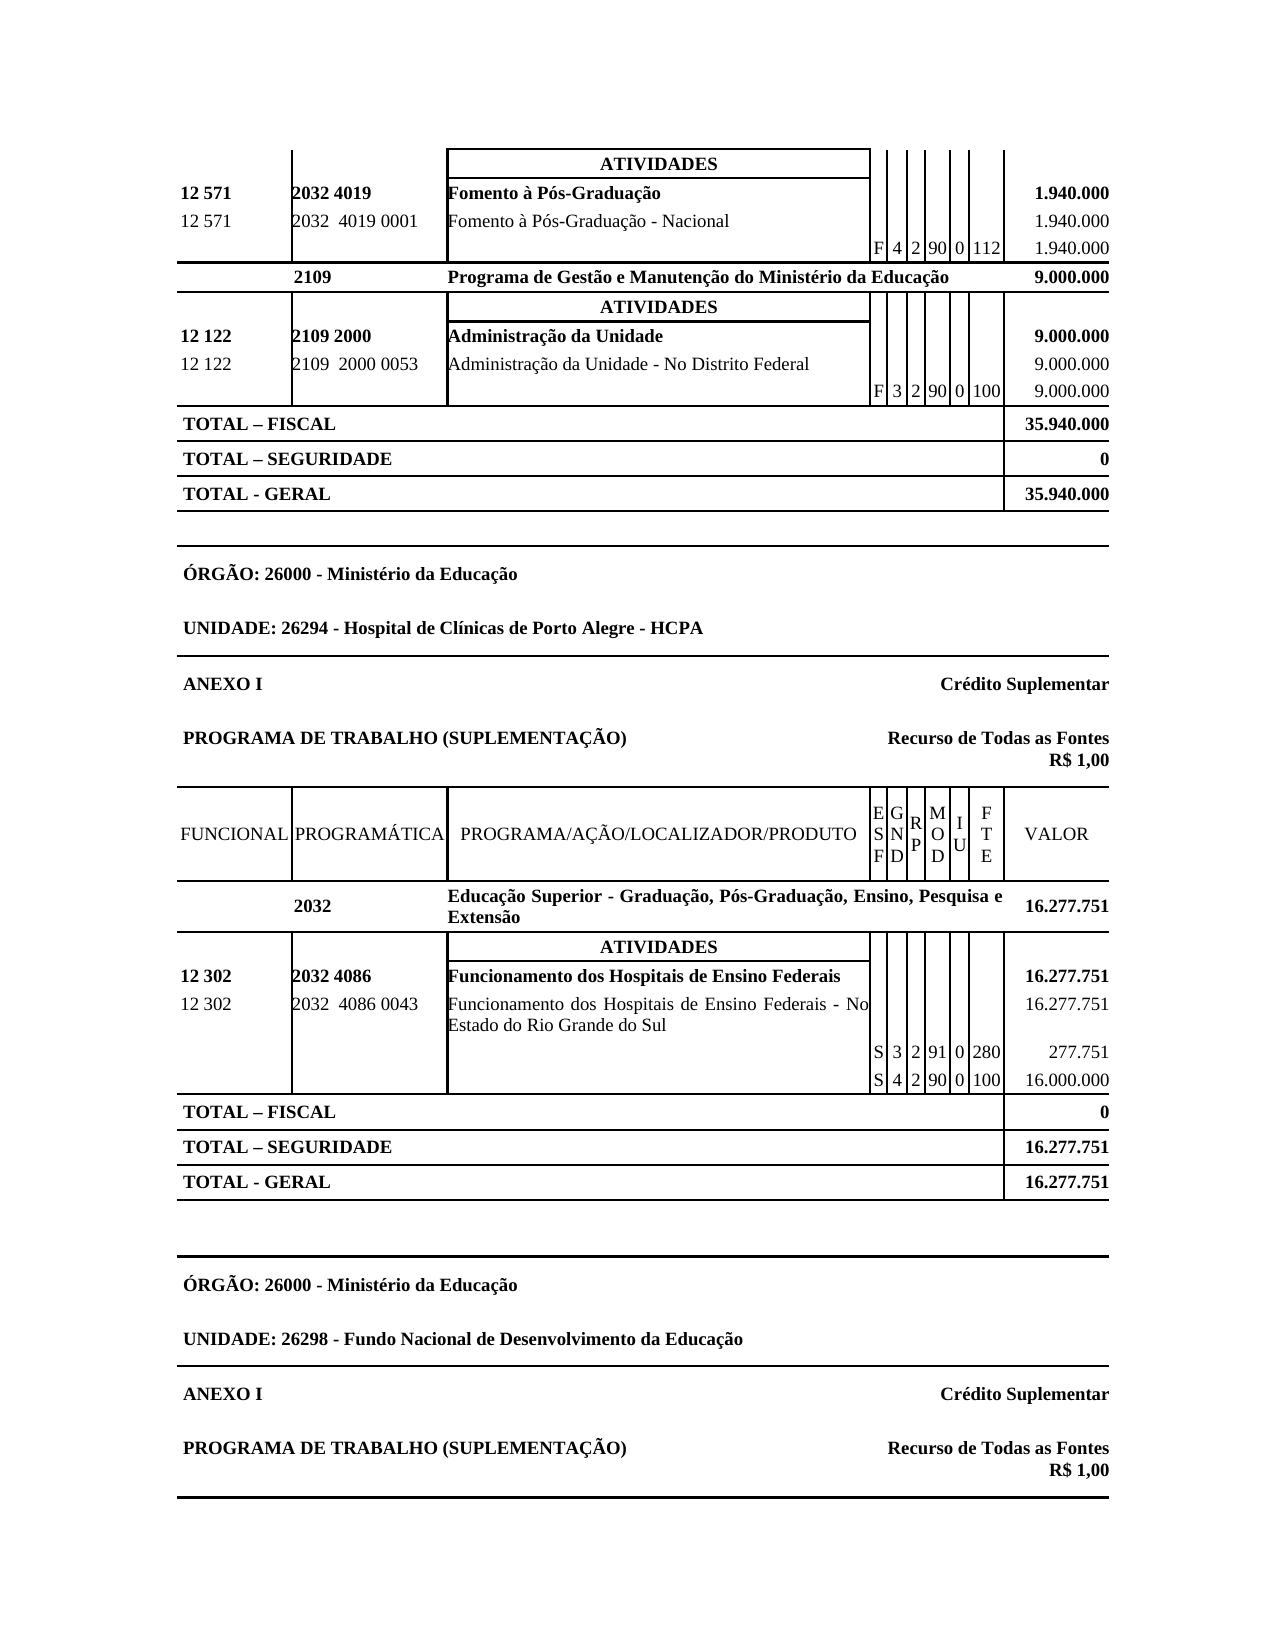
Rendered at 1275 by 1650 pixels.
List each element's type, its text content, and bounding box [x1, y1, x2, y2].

table_cell Crédito Suplementar [870, 657, 1109, 711]
table_cell TOTAL - GERAL [177, 1166, 1003, 1199]
table_cell S [871, 1039, 886, 1066]
table_cell 2032 4086 [293, 960, 446, 989]
table_cell 277.751 [1005, 1039, 1109, 1066]
table_cell 2032 [177, 882, 447, 931]
table_cell [292, 148, 446, 177]
table_cell [871, 960, 886, 989]
table_cell [951, 320, 968, 350]
table_cell [871, 148, 887, 177]
table_cell [888, 293, 906, 320]
table_cell 12 302 [177, 990, 291, 1038]
table_cell UNIDADE: 26294 - Hospital de Clínicas de Porto Alegre - HCPA [177, 601, 870, 655]
table_cell Administração da Unidade - No Distrito Federal [449, 350, 869, 377]
table_cell 0 [951, 377, 968, 404]
table_cell PROGRAMA DE TRABALHO (SUPLEMENTAÇÃO) [177, 711, 870, 786]
table_cell [970, 960, 1003, 989]
table_cell [970, 933, 1003, 960]
table_cell 12 571 [177, 177, 291, 207]
table_cell 9.000.000 [1005, 350, 1109, 377]
table_cell 12 122 [177, 320, 291, 350]
table_cell 2 [908, 234, 924, 261]
table_cell 91 [926, 1039, 949, 1066]
table_cell PROGRAMÁTICA [293, 788, 446, 879]
table_cell 280 [970, 1039, 1003, 1066]
table_cell 2 [908, 377, 924, 404]
table_cell FUNCIONAL [177, 788, 291, 879]
table_cell 12 302 [177, 960, 291, 989]
table_cell TOTAL – FISCAL [177, 407, 1003, 440]
table_cell 3 [888, 1039, 906, 1066]
table_cell F [871, 377, 886, 404]
table_cell 100 [970, 377, 1003, 404]
table_cell 0 [951, 1066, 968, 1093]
table_cell [871, 933, 886, 960]
table_cell [293, 234, 446, 261]
table_cell [926, 207, 949, 234]
table_cell 1.940.000 [1005, 234, 1109, 261]
table_cell [888, 177, 906, 207]
table_cell [871, 320, 886, 350]
table_cell Recurso de Todas as Fontes R$ 1,00 [870, 1421, 1109, 1496]
table_cell 90 [926, 1066, 949, 1093]
table_cell 2032 4019 [293, 177, 446, 207]
table_cell 4 [888, 1066, 906, 1093]
table_cell [951, 207, 968, 234]
table_cell M O D [926, 788, 949, 879]
table_cell [951, 350, 968, 377]
table_cell [908, 960, 924, 989]
table_cell [887, 148, 907, 177]
table_cell [908, 177, 924, 207]
table_cell [970, 207, 1003, 234]
table_cell [293, 377, 446, 404]
table_cell ANEXO I [177, 1367, 870, 1421]
table_cell 2109 [177, 264, 447, 291]
table_cell 2 [908, 1039, 924, 1066]
table_cell [951, 293, 968, 320]
table_cell [449, 1039, 869, 1066]
table_cell 16.277.751 [1005, 1166, 1109, 1199]
table_cell 90 [926, 377, 949, 404]
table_cell [177, 234, 291, 261]
table_cell [951, 960, 968, 989]
table_cell 90 [926, 234, 949, 261]
table_cell Fomento à Pós-Graduação - Nacional [449, 207, 869, 234]
table_cell Administração da Unidade [449, 323, 869, 350]
table_cell 4 [888, 234, 906, 261]
table_cell F [871, 234, 886, 261]
table_cell [926, 293, 949, 320]
table_cell [1005, 293, 1109, 320]
table_cell 0 [951, 1039, 968, 1066]
table_cell 112 [970, 234, 1003, 261]
table_cell 2 [908, 1066, 924, 1093]
table_cell [926, 177, 949, 207]
table_cell [293, 1039, 446, 1066]
table_cell Fomento à Pós-Graduação [449, 179, 869, 207]
table_cell [888, 320, 906, 350]
table_cell 1.940.000 [1005, 177, 1109, 207]
table_cell I U [951, 788, 968, 879]
table_cell F T E [970, 788, 1003, 879]
table_cell UNIDADE: 26298 - Fundo Nacional de Desenvolvimento da Educação [177, 1311, 870, 1365]
table_cell [908, 207, 924, 234]
table_cell 35.940.000 [1005, 477, 1109, 510]
table_cell [951, 990, 968, 1038]
table_cell [950, 148, 969, 177]
table_cell 1.940.000 [1005, 207, 1109, 234]
table_cell Crédito Suplementar [870, 1367, 1109, 1421]
table_cell R P [908, 788, 924, 879]
table_cell [870, 601, 1109, 655]
table_cell [1005, 933, 1109, 960]
table_cell [1004, 1201, 1109, 1255]
table_cell [1004, 512, 1109, 545]
table_cell [177, 1201, 1003, 1255]
table_cell Programa de Gestão e Manutenção do Ministério da Educação [448, 264, 1003, 291]
table_cell [293, 933, 446, 960]
table_cell ÓRGÃO: 26000 - Ministério da Educação [177, 1258, 1109, 1311]
table_cell [449, 234, 869, 261]
table_cell [871, 177, 886, 207]
table_cell PROGRAMA/AÇÃO/LOCALIZADOR/PRODUTO [449, 788, 869, 879]
table_cell ANEXO I [177, 657, 870, 711]
table_cell TOTAL - GERAL [177, 477, 1003, 510]
table_cell 16.277.751 [1005, 990, 1109, 1038]
table_cell [871, 990, 886, 1038]
table_cell 3 [888, 377, 906, 404]
table_cell [969, 148, 1003, 177]
table_cell 0 [1005, 1095, 1109, 1128]
table_cell [177, 148, 292, 177]
table_cell [871, 350, 886, 377]
table_cell [177, 293, 291, 320]
table_cell [908, 990, 924, 1038]
table_cell 0 [951, 234, 968, 261]
table_cell [970, 177, 1003, 207]
table_cell [871, 293, 886, 320]
table_cell [970, 350, 1003, 377]
table_cell 16.000.000 [1005, 1066, 1109, 1093]
table_cell [870, 1311, 1109, 1365]
table_cell 12 571 [177, 207, 291, 234]
table_cell Atividades [449, 293, 869, 320]
table_cell 16.277.751 [1005, 960, 1109, 989]
table_cell [177, 377, 291, 404]
table_cell [926, 960, 949, 989]
table_cell VALOR [1005, 788, 1109, 879]
table_cell E S F [871, 788, 886, 879]
table_cell [177, 1066, 291, 1093]
table_cell [888, 207, 906, 234]
table_cell Atividades [449, 933, 869, 960]
table_cell [177, 933, 291, 960]
table_cell G N D [888, 788, 906, 879]
table_cell [888, 960, 906, 989]
table_cell 2032 4086 0043 [293, 990, 446, 1038]
table_cell [888, 990, 906, 1038]
table_cell [888, 350, 906, 377]
table_cell [293, 293, 446, 320]
table_cell 0 [1005, 442, 1109, 475]
table_cell [951, 933, 968, 960]
table_cell Educação Superior - Graduação, Pós-Graduação, Ensino, Pesquisa e Extensão [448, 882, 1003, 931]
table_cell [970, 293, 1003, 320]
table_cell [449, 377, 869, 404]
table_cell [177, 512, 1003, 545]
table_cell TOTAL – SEGURIDADE [177, 442, 1003, 475]
table_cell Atividades [449, 150, 869, 177]
table_cell Funcionamento dos Hospitais de Ensino Federais - No Estado do Rio Grande do Sul [449, 990, 869, 1038]
table_cell [970, 320, 1003, 350]
table_cell [970, 990, 1003, 1038]
table_cell [926, 990, 949, 1038]
table_cell [449, 1066, 869, 1093]
table_cell 2109 2000 [293, 320, 446, 350]
table_cell 16.277.751 [1004, 882, 1109, 931]
table_cell [293, 1066, 446, 1093]
table_cell [951, 177, 968, 207]
table_cell 12 122 [177, 350, 291, 377]
table_cell [926, 320, 949, 350]
table_cell [926, 350, 949, 377]
table_cell 9.000.000 [1004, 264, 1109, 291]
table_cell Recurso de Todas as Fontes R$ 1,00 [870, 711, 1109, 786]
table_cell Funcionamento dos Hospitais de Ensino Federais [449, 962, 869, 989]
table_cell TOTAL – SEGURIDADE [177, 1131, 1003, 1163]
table_cell [926, 933, 949, 960]
table_cell S [871, 1066, 886, 1093]
table_cell 2109 2000 0053 [293, 350, 446, 377]
table_cell 16.277.751 [1005, 1131, 1109, 1163]
table_cell PROGRAMA DE TRABALHO (SUPLEMENTAÇÃO) [177, 1421, 870, 1496]
table_cell [1004, 148, 1109, 177]
table_cell [908, 933, 924, 960]
table_cell 35.940.000 [1005, 407, 1109, 440]
table_cell 9.000.000 [1005, 320, 1109, 350]
table_cell [925, 148, 950, 177]
table_cell [888, 933, 906, 960]
table_cell 9.000.000 [1005, 377, 1109, 404]
table_cell TOTAL – FISCAL [177, 1095, 1003, 1128]
table_cell [177, 1039, 291, 1066]
table_cell [908, 320, 924, 350]
table_cell [871, 207, 886, 234]
table_cell ÓRGÃO: 26000 - Ministério da Educação [177, 547, 1109, 601]
table_cell [908, 350, 924, 377]
table_cell 100 [970, 1066, 1003, 1093]
table_cell [907, 148, 925, 177]
table_cell 2032 4019 0001 [293, 207, 446, 234]
table_cell [908, 293, 924, 320]
